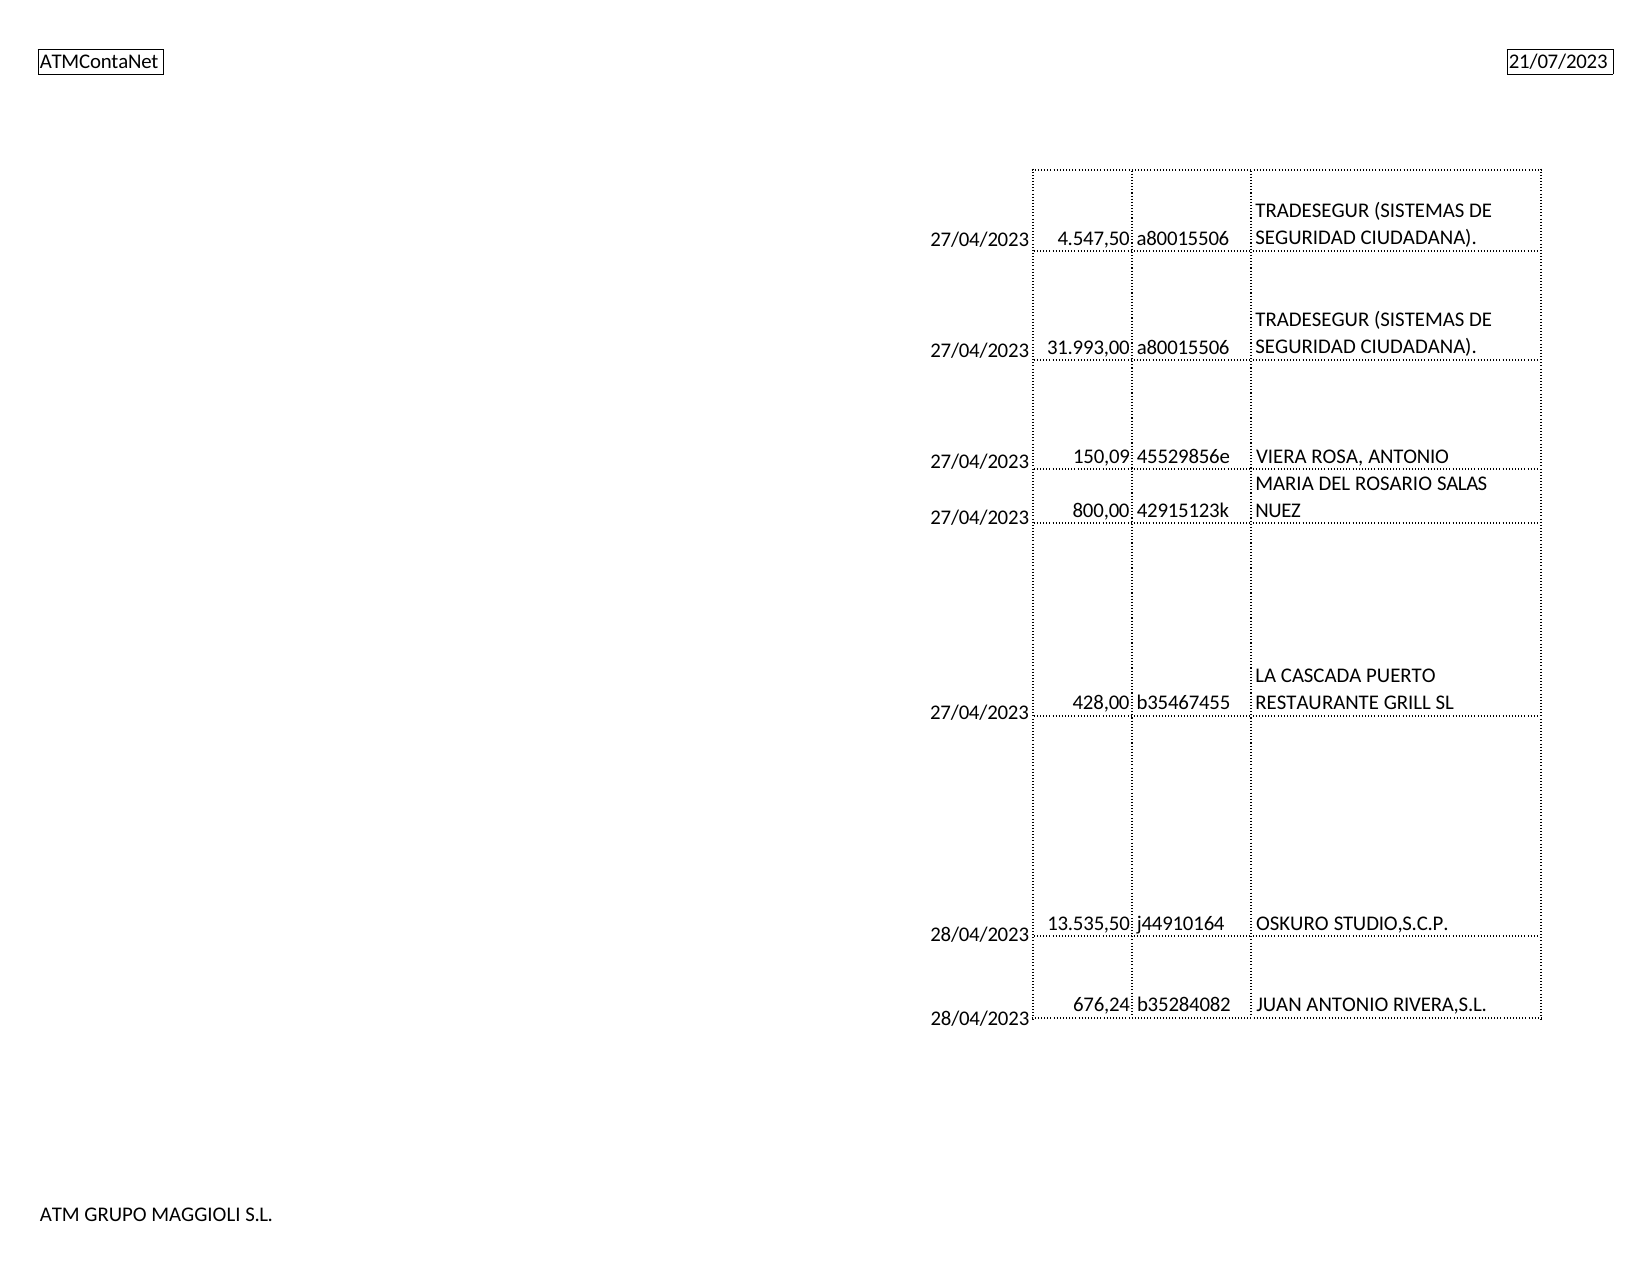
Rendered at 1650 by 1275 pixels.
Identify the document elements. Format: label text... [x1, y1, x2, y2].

text NUEZ [1255, 498, 1540, 522]
text 31.993,00 [1034, 335, 1130, 359]
text 28/04/2023 [928, 921, 1031, 947]
text 800,00 [1034, 498, 1129, 522]
text 676,24 [1034, 993, 1130, 1017]
text b35467455 [1136, 691, 1249, 714]
text TRADESEGUR (SISTEMAS DE SEGURIDAD CIUDADANA). [1255, 305, 1540, 359]
text TRADESEGUR (SISTEMAS DE SEGURIDAD CIUDADANA). [1255, 196, 1540, 250]
text a80015506 [1137, 335, 1249, 359]
text 13.535,50 [1034, 911, 1130, 935]
text 42915123k [1137, 498, 1249, 522]
text j44910164 [1137, 911, 1249, 935]
text OSKURO STUDIO,S.C.P. [1256, 911, 1540, 935]
text MARIA DEL ROSARIO SALAS [1255, 470, 1540, 496]
text VIERA ROSA, ANTONIO [1256, 444, 1540, 468]
text JUAN ANTONIO RIVERA,S.L. [1256, 993, 1540, 1017]
text 27/04/2023 [928, 699, 1031, 724]
text 150,09 [1034, 444, 1130, 468]
text b35284082 [1137, 993, 1249, 1017]
text 27/04/2023 [928, 504, 1031, 529]
text a80015506 [1136, 226, 1249, 250]
text 27/04/2023 [928, 337, 1031, 363]
text LA CASCADA PUERTO RESTAURANTE GRILL SL [1255, 660, 1540, 714]
text 27/04/2023 [928, 448, 1031, 474]
text 428,00 [1034, 691, 1129, 714]
text 28/04/2023 [928, 1005, 1032, 1030]
text 45529856e [1137, 444, 1249, 468]
text 27/04/2023 [928, 226, 1031, 251]
text 4.547,50 [1034, 226, 1129, 250]
